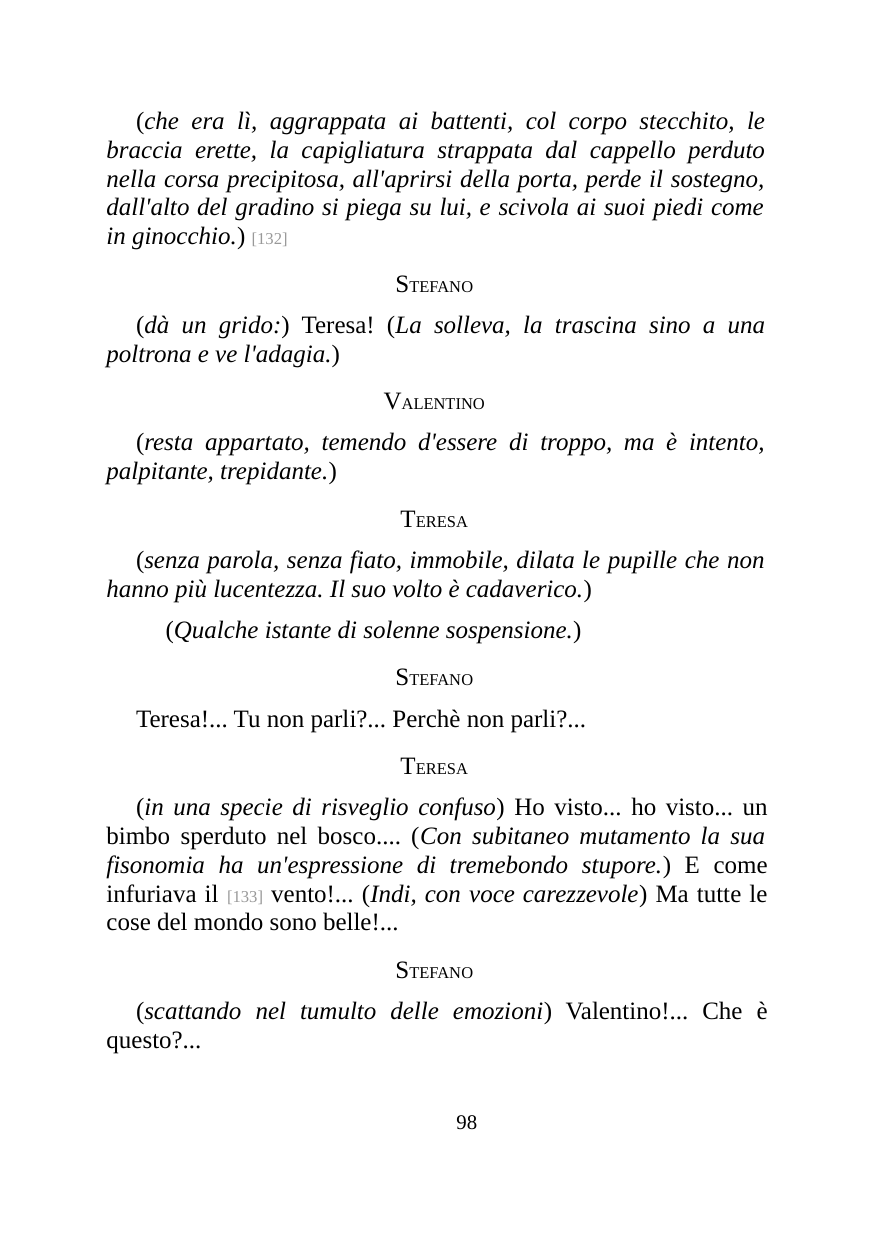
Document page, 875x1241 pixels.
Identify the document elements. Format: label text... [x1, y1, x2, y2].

text (scattando nel tumulto delle emozioni) Valentino!... Che è questo?... [106, 996, 768, 1054]
text (in una specie di risveglio confuso) Ho visto... ho visto... un bimbo sperduto nel bosco.... (Con subitaneo mutamento la sua fisonomia ha un'espressione di tremebondo stupore.) E come infuriava il [133] vento!... (Indi, con voce carezzevole) Ma tutte le cose del mondo sono belle!... [106, 792, 768, 936]
text (Qualche istante di solenne sospensione.) [106, 615, 768, 644]
text Teresa [106, 504, 768, 532]
text Stefano [106, 662, 768, 691]
text Teresa [106, 751, 768, 780]
text (dà un grido:) Teresa! (La solleva, la trascina sino a una poltrona e ve l'adagia.) [106, 310, 768, 367]
text Stefano [106, 269, 768, 297]
text (che era lì, aggrappata ai battenti, col corpo stecchito, le braccia erette, la capigliatura strappata dal cappello perduto nella corsa precipitosa, all'aprirsi della porta, perde il sostegno, dall'alto del gradino si piega su lui, e scivola ai suoi piedi come in ginocchio.) [132] [106, 106, 768, 250]
text Stefano [106, 955, 768, 984]
text (resta appartato, temendo d'essere di troppo, ma è intento, palpitante, trepidante.) [106, 427, 768, 485]
text Teresa!... Tu non parli?... Perchè non parli?... [106, 704, 768, 732]
text (senza parola, senza fiato, immobile, dilata le pupille che non hanno più lucentezza. Il suo volto è cadaverico.) [106, 545, 768, 602]
text Valentino [106, 386, 768, 415]
